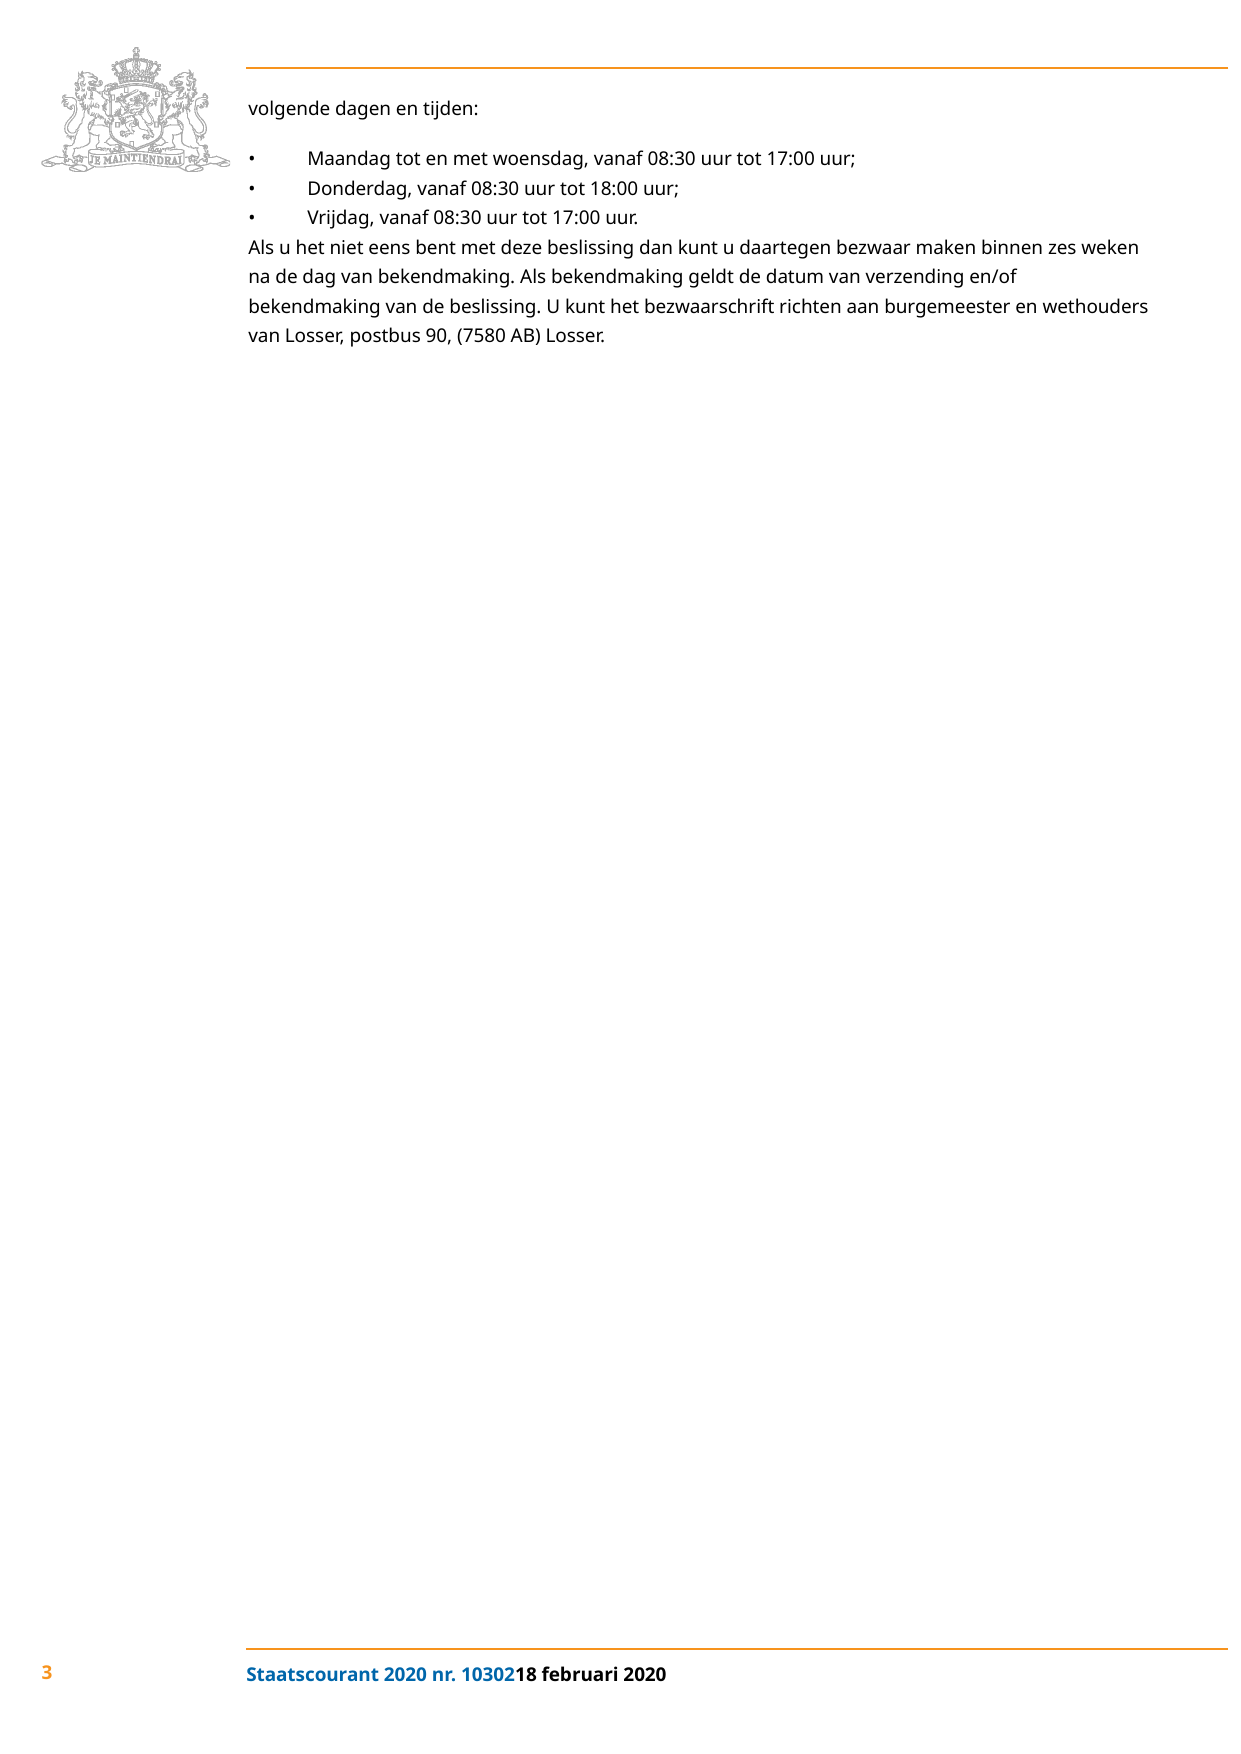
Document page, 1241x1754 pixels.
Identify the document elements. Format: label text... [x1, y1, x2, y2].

text volgende dagen en tijden: [248, 95, 1152, 121]
picture [41, 47, 231, 172]
text Als u het niet eens bent met deze beslissing dan kunt u daartegen bezwaar maken binnen zes weken na de dag van bekendmaking. Als bekendmaking geldt de datum van verzending en/of bekendmaking van de beslissing. U kunt het bezwaarschrift richten aan burgemeester en wethouders van Losser, postbus 90, (7580 AB) Losser. [248, 234, 1152, 348]
list Maandag tot en met woensdag, vanaf 08:30 uur tot 17:00 uur; [248, 145, 1152, 171]
list Vrijdag, vanaf 08:30 uur tot 17:00 uur. [248, 204, 1152, 230]
list Donderdag, vanaf 08:30 uur tot 18:00 uur; [248, 175, 1152, 201]
